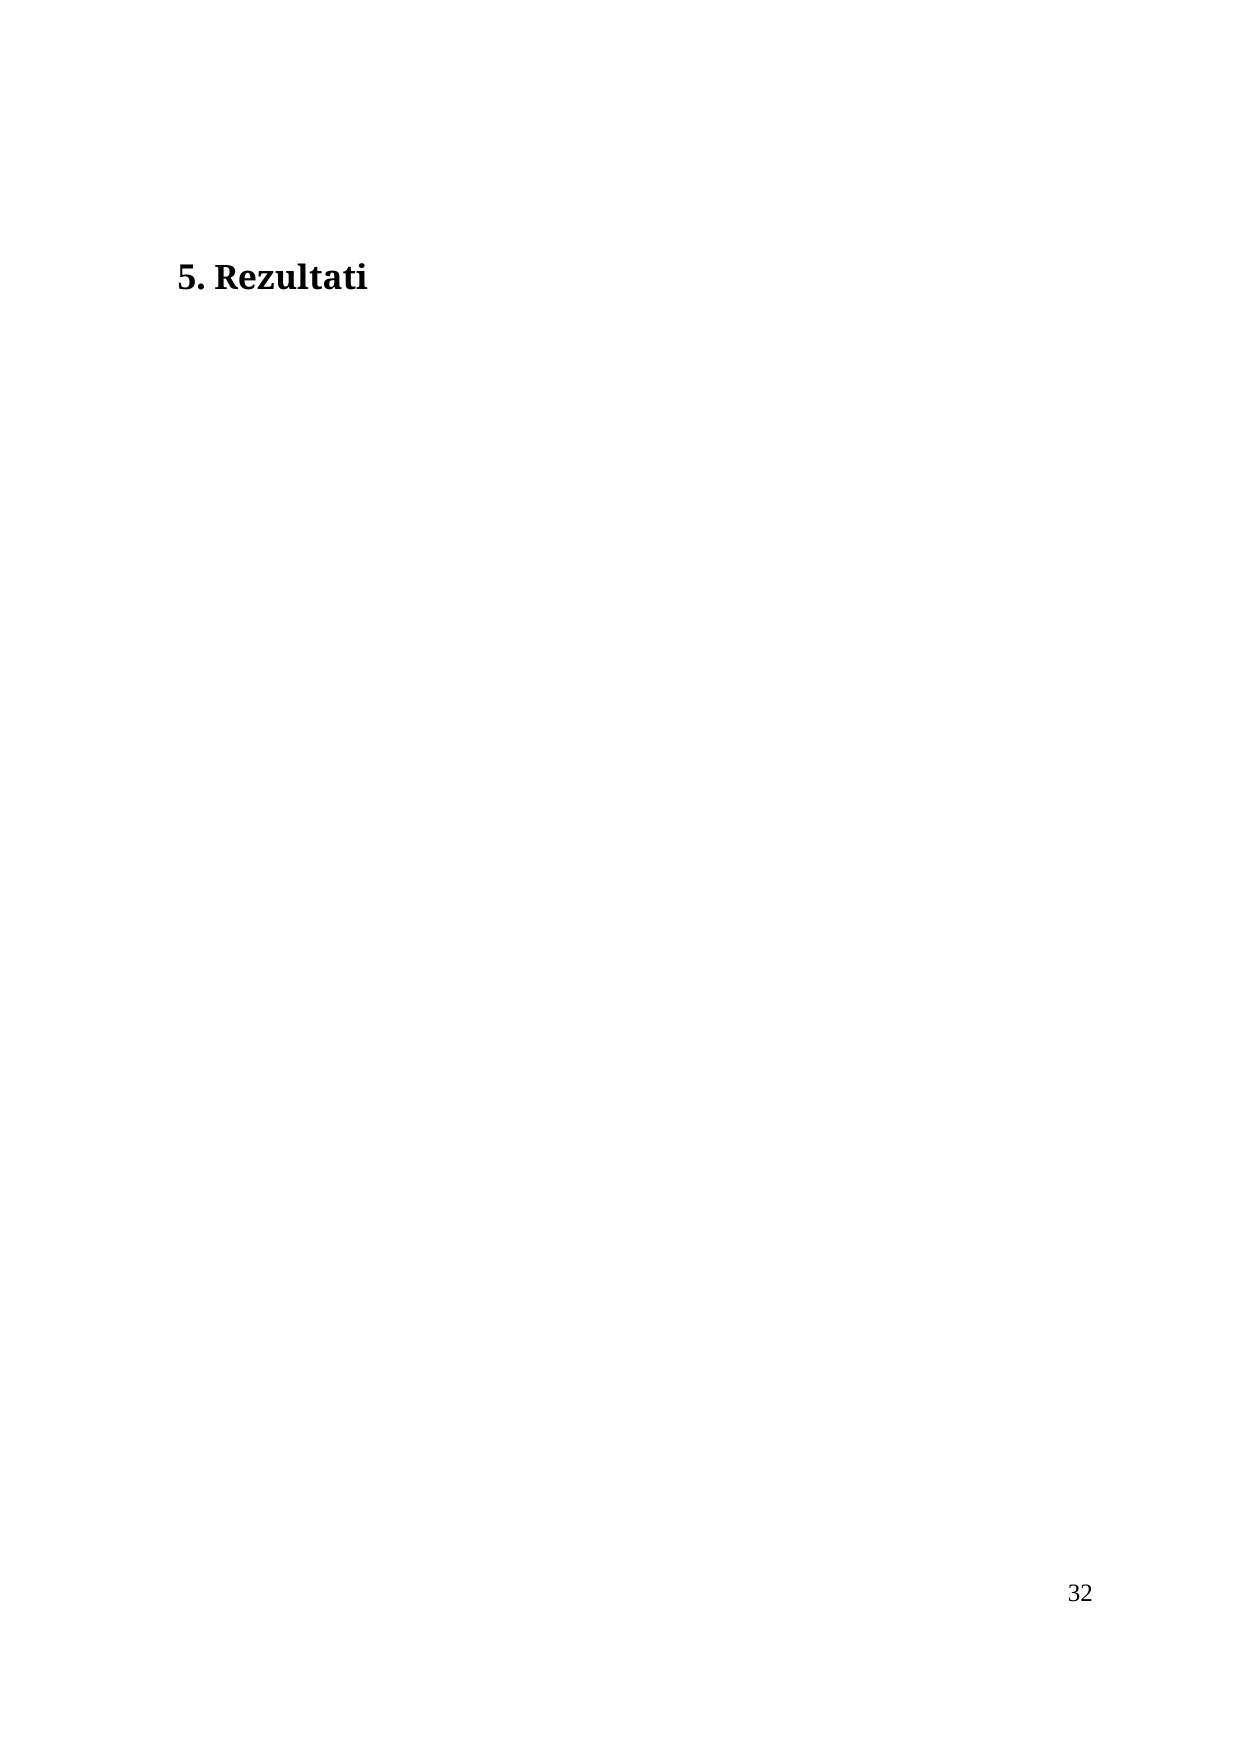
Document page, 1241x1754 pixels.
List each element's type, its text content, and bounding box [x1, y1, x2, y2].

subtitle 5. Rezultati [177, 254, 1093, 299]
